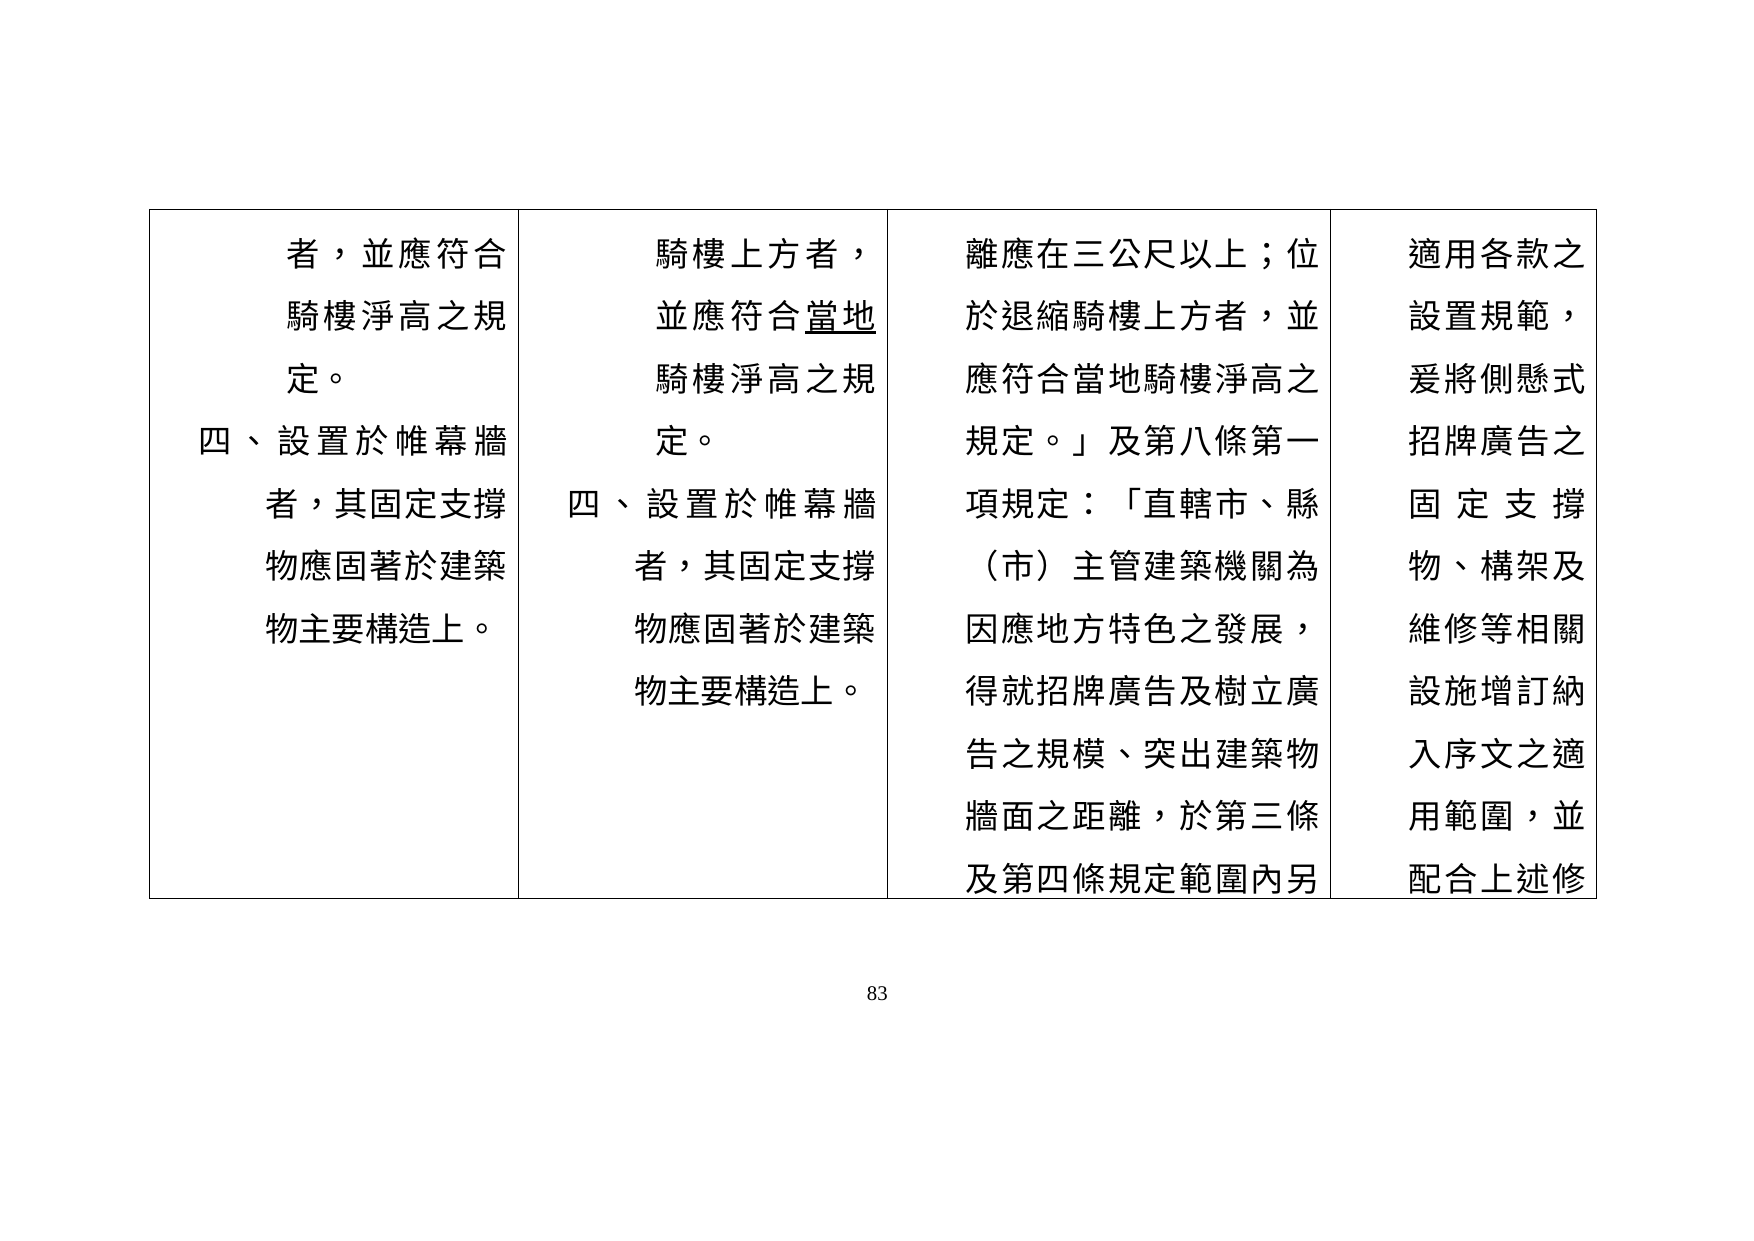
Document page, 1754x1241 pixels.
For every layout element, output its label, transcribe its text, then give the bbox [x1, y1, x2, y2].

table_cell 離應在三公尺以上；位於退縮騎樓上方者，並應符合當地騎樓淨高之規定。」及第八條第一項規定：「直轄市、縣（市）主管建築機關為因應地方特色之發展，得就招牌廣告及樹立廣告之規模、突出建築物牆面之距離，於第三條及第四條規定範圍內另 [888, 210, 1330, 897]
table_cell 者，並應符合騎樓淨高之規定。 四、設置於帷幕牆者，其固定支撐物應固著於建築物主要構造上。 [150, 210, 518, 897]
table_cell 騎樓上方者，並應符合當地騎樓淨高之規定。 四、設置於帷幕牆者，其固定支撐物應固著於建築物主要構造上。 [519, 210, 887, 897]
table_cell 適用各款之設置規範，爰將側懸式招牌廣告之固定支撐物、構架及維修等相關設施增訂納入序文之適用範圍，並配合上述修 [1331, 210, 1596, 897]
